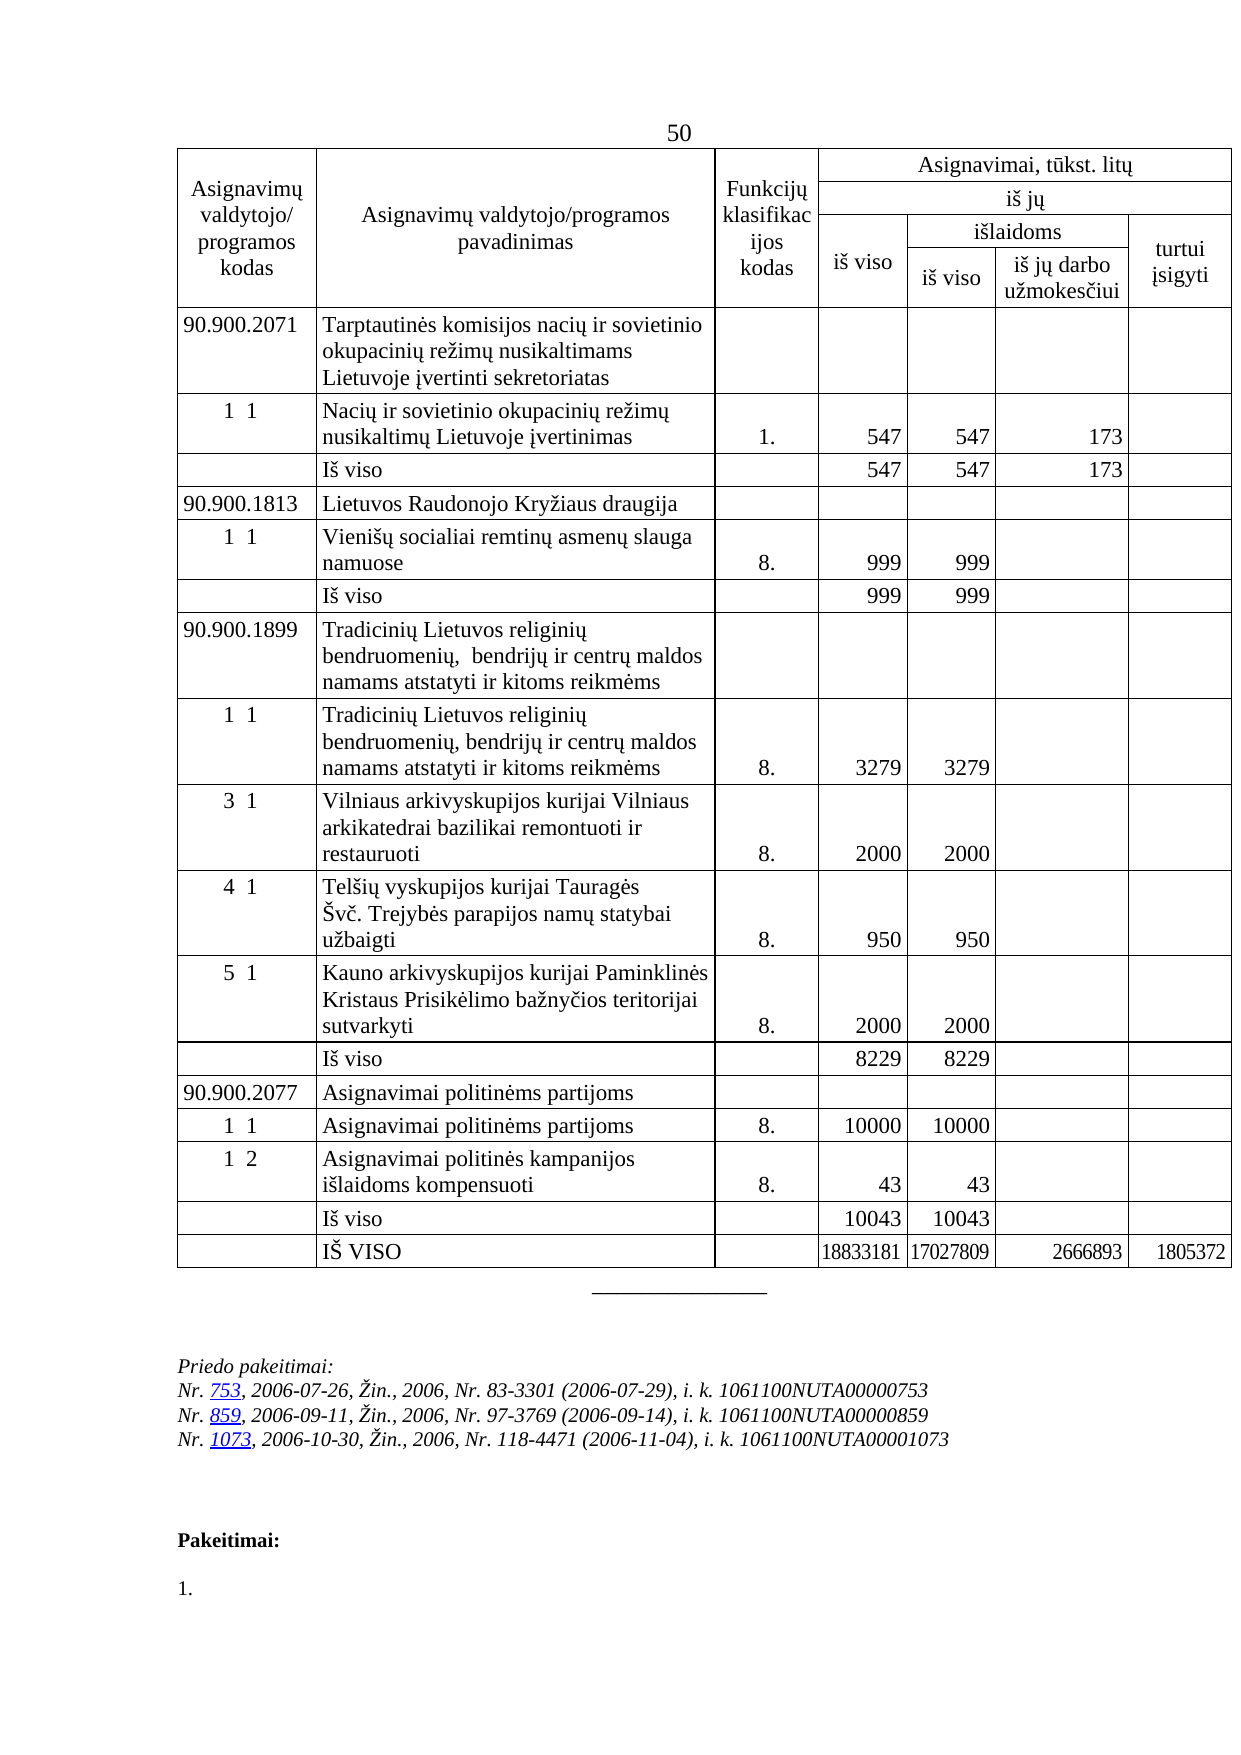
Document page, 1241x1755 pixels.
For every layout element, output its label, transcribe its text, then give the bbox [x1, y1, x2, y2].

table_cell [1129, 613, 1231, 698]
table_cell 4 1 [178, 871, 316, 955]
table_cell 1 1 [178, 520, 316, 578]
table_cell [1129, 785, 1231, 869]
table_cell 90.900.1899 [178, 613, 316, 698]
table_cell 547 [819, 454, 907, 486]
table_cell 8. [716, 871, 818, 955]
table_cell Vilniaus arkivyskupijos kurijai Vilniaus arkikatedrai bazilikai remontuoti ir restauruoti [317, 785, 714, 869]
table_cell 3279 [819, 699, 907, 783]
table_cell [1129, 1202, 1231, 1234]
table_cell Iš viso [317, 1043, 714, 1074]
table_cell 10000 [908, 1109, 995, 1141]
table_cell 8. [716, 1109, 818, 1141]
table_cell [178, 1202, 316, 1234]
table_cell [716, 613, 818, 698]
table_cell Iš viso [317, 580, 714, 612]
table_cell 173 [996, 454, 1128, 486]
table_cell 1805372 [1129, 1235, 1231, 1267]
table_cell [1129, 1109, 1231, 1141]
table_cell 43 [819, 1142, 907, 1201]
table_cell [996, 487, 1128, 519]
table_cell Tarptautinės komisijos nacių ir sovietinio okupacinių režimų nusikaltimams Lietuvoje įvertinti sekretoriatas [317, 308, 714, 393]
table_cell Lietuvos Raudonojo Kryžiaus draugija [317, 487, 714, 519]
table_cell [716, 1076, 818, 1108]
table_cell 8. [716, 785, 818, 869]
table_cell 8229 [819, 1043, 907, 1074]
table_cell [716, 1202, 818, 1234]
table_cell Vienišų socialiai remtinų asmenų slauga namuose [317, 520, 714, 578]
table_cell [1129, 699, 1231, 783]
table_cell Asignavimai politinėms partijoms [317, 1076, 714, 1108]
table_cell Iš viso [317, 1202, 714, 1234]
table_cell [819, 613, 907, 698]
table_cell [996, 956, 1128, 1041]
table_cell 2000 [908, 785, 995, 869]
table_cell [1129, 394, 1231, 452]
table_cell [996, 1043, 1128, 1074]
table_cell 90.900.2077 [178, 1076, 316, 1108]
table_cell 999 [908, 580, 995, 612]
table_cell [819, 308, 907, 393]
table_cell [178, 454, 316, 486]
table_cell 90.900.2071 [178, 308, 316, 393]
table_cell [716, 487, 818, 519]
table_cell [819, 1076, 907, 1108]
table_cell [996, 699, 1128, 783]
table_cell [716, 454, 818, 486]
table_cell [908, 308, 995, 393]
table_cell [1129, 454, 1231, 486]
table_cell Iš viso [317, 454, 714, 486]
table_cell [1129, 1043, 1231, 1074]
table_cell [996, 613, 1128, 698]
text Nr. 753, 2006-07-26, Žin., 2006, Nr. 83-3301 (2006-07-29), i. k. 1061100NUTA00000753 [177, 1378, 1181, 1402]
table_cell 950 [819, 871, 907, 955]
table_cell 2000 [908, 956, 995, 1041]
table_cell [1129, 1076, 1231, 1108]
table_cell 8. [716, 1142, 818, 1201]
table_cell išlaidoms [908, 215, 1128, 247]
table_cell [178, 1235, 316, 1267]
table_cell [716, 580, 818, 612]
table_cell [996, 785, 1128, 869]
table_cell 1 1 [178, 1109, 316, 1141]
table_cell [819, 487, 907, 519]
table_cell IŠ VISO [317, 1235, 714, 1267]
text 1. [177, 1576, 1181, 1600]
table_cell iš viso [819, 215, 907, 307]
table_cell [1129, 871, 1231, 955]
table_cell 173 [996, 394, 1128, 452]
table_cell Telšių vyskupijos kurijai Tauragės Švč. Trejybės parapijos namų statybai užbaigti [317, 871, 714, 955]
table_cell 17027809 [908, 1235, 995, 1267]
table_cell 1 2 [178, 1142, 316, 1201]
table_cell [1129, 308, 1231, 393]
table_cell 1 1 [178, 394, 316, 452]
table_cell [996, 871, 1128, 955]
table_cell [716, 308, 818, 393]
table_cell Tradicinių Lietuvos religinių bendruomenių, bendrijų ir centrų maldos namams atstatyti ir kitoms reikmėms [317, 699, 714, 783]
table_cell Tradicinių Lietuvos religinių bendruomenių, bendrijų ir centrų maldos namams atstatyti ir kitoms reikmėms [317, 613, 714, 698]
table_cell Kauno arkivyskupijos kurijai Paminklinės Kristaus Prisikėlimo bažnyčios teritorijai sutvarkyti [317, 956, 714, 1041]
table_cell turtui įsigyti [1129, 215, 1231, 307]
table_cell [908, 613, 995, 698]
table_cell 10000 [819, 1109, 907, 1141]
text Nr. 1073, 2006-10-30, Žin., 2006, Nr. 118-4471 (2006-11-04), i. k. 1061100NUTA00001073 [177, 1427, 1181, 1451]
table_cell 10043 [819, 1202, 907, 1234]
text Nr. 859, 2006-09-11, Žin., 2006, Nr. 97-3769 (2006-09-14), i. k. 1061100NUTA00000859 [177, 1402, 1181, 1427]
table_cell iš viso [908, 248, 995, 307]
table_cell 547 [908, 394, 995, 452]
table_cell [716, 1043, 818, 1074]
table_header Asignavimai, tūkst. litų [819, 149, 1231, 181]
table_cell 1. [716, 394, 818, 452]
table_cell [908, 1076, 995, 1108]
table_cell [996, 520, 1128, 578]
table_header Asignavimų valdytojo/programos pavadinimas [317, 149, 714, 307]
text ______________ [177, 1268, 1181, 1297]
table_cell [996, 1142, 1128, 1201]
table_cell [996, 1109, 1128, 1141]
table_cell 10043 [908, 1202, 995, 1234]
table_cell Asignavimai politinės kampanijos išlaidoms kompensuoti [317, 1142, 714, 1201]
table_cell [178, 580, 316, 612]
table_cell [996, 308, 1128, 393]
table_cell [996, 580, 1128, 612]
table_cell Asignavimai politinėms partijoms [317, 1109, 714, 1141]
table_cell iš jų [819, 182, 1231, 214]
table_cell 3 1 [178, 785, 316, 869]
text Pakeitimai: [177, 1527, 1181, 1552]
table_cell 1 1 [178, 699, 316, 783]
table_cell [1129, 1142, 1231, 1201]
table_cell [1129, 956, 1231, 1041]
table_cell 999 [819, 520, 907, 578]
table_header Asignavimų valdytojo/ programos kodas [178, 149, 316, 307]
table_cell [716, 1235, 818, 1267]
table_cell iš jų darbo užmokesčiui [996, 248, 1128, 307]
table_cell 999 [908, 520, 995, 578]
table_cell 8229 [908, 1043, 995, 1074]
table_cell [908, 487, 995, 519]
table_cell 5 1 [178, 956, 316, 1041]
table_cell 8. [716, 699, 818, 783]
table_cell 2000 [819, 956, 907, 1041]
table_cell [1129, 487, 1231, 519]
table_cell 90.900.1813 [178, 487, 316, 519]
table_cell 999 [819, 580, 907, 612]
table_cell 547 [819, 394, 907, 452]
table_cell 43 [908, 1142, 995, 1201]
table_cell 3279 [908, 699, 995, 783]
table_cell 8. [716, 520, 818, 578]
table_cell [996, 1076, 1128, 1108]
table_cell 2000 [819, 785, 907, 869]
table_cell 950 [908, 871, 995, 955]
table_header Funkcijų klasifikacijos kodas [716, 149, 818, 307]
table_cell [1129, 520, 1231, 578]
table_cell 18833181 [819, 1235, 907, 1267]
table_cell [1129, 580, 1231, 612]
table_cell [178, 1043, 316, 1074]
table_cell 2666893 [996, 1235, 1128, 1267]
table_cell 8. [716, 956, 818, 1041]
table_cell 547 [908, 454, 995, 486]
text Priedo pakeitimai: [177, 1354, 1181, 1378]
table_cell [996, 1202, 1128, 1234]
table_cell Nacių ir sovietinio okupacinių režimų nusikaltimų Lietuvoje įvertinimas [317, 394, 714, 452]
